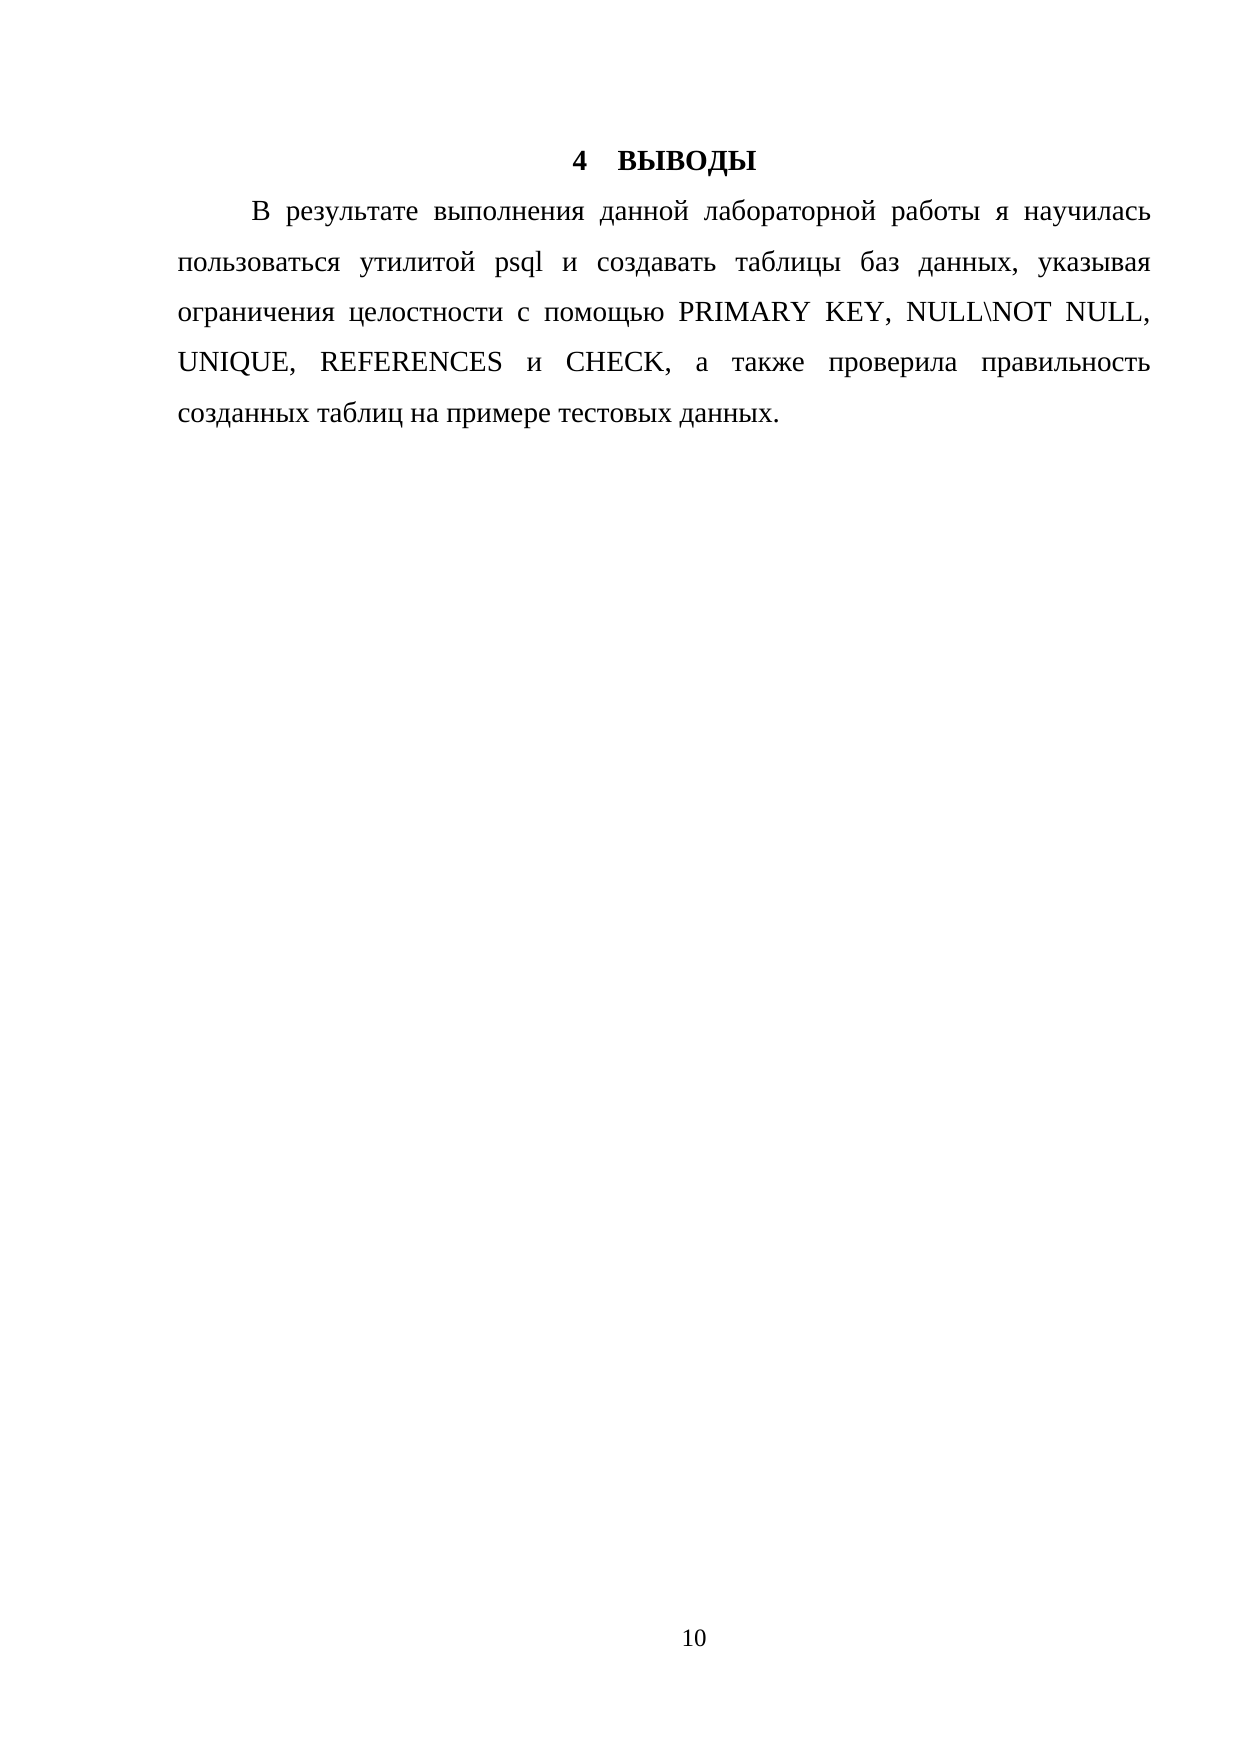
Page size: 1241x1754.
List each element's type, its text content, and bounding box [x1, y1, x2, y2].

text В результате выполнения данной лабораторной работы я научилась пользоваться утилитой psql и создавать таблицы баз данных, указывая ограничения целостности с помощью PRIMARY KEY, NULL\NOT NULL, UNIQUE, REFERENCES и CHECK, а также проверила правильность созданных таблиц на примере тестовых данных. [177, 193, 1152, 428]
subtitle ВЫВОДЫ [177, 143, 1152, 177]
